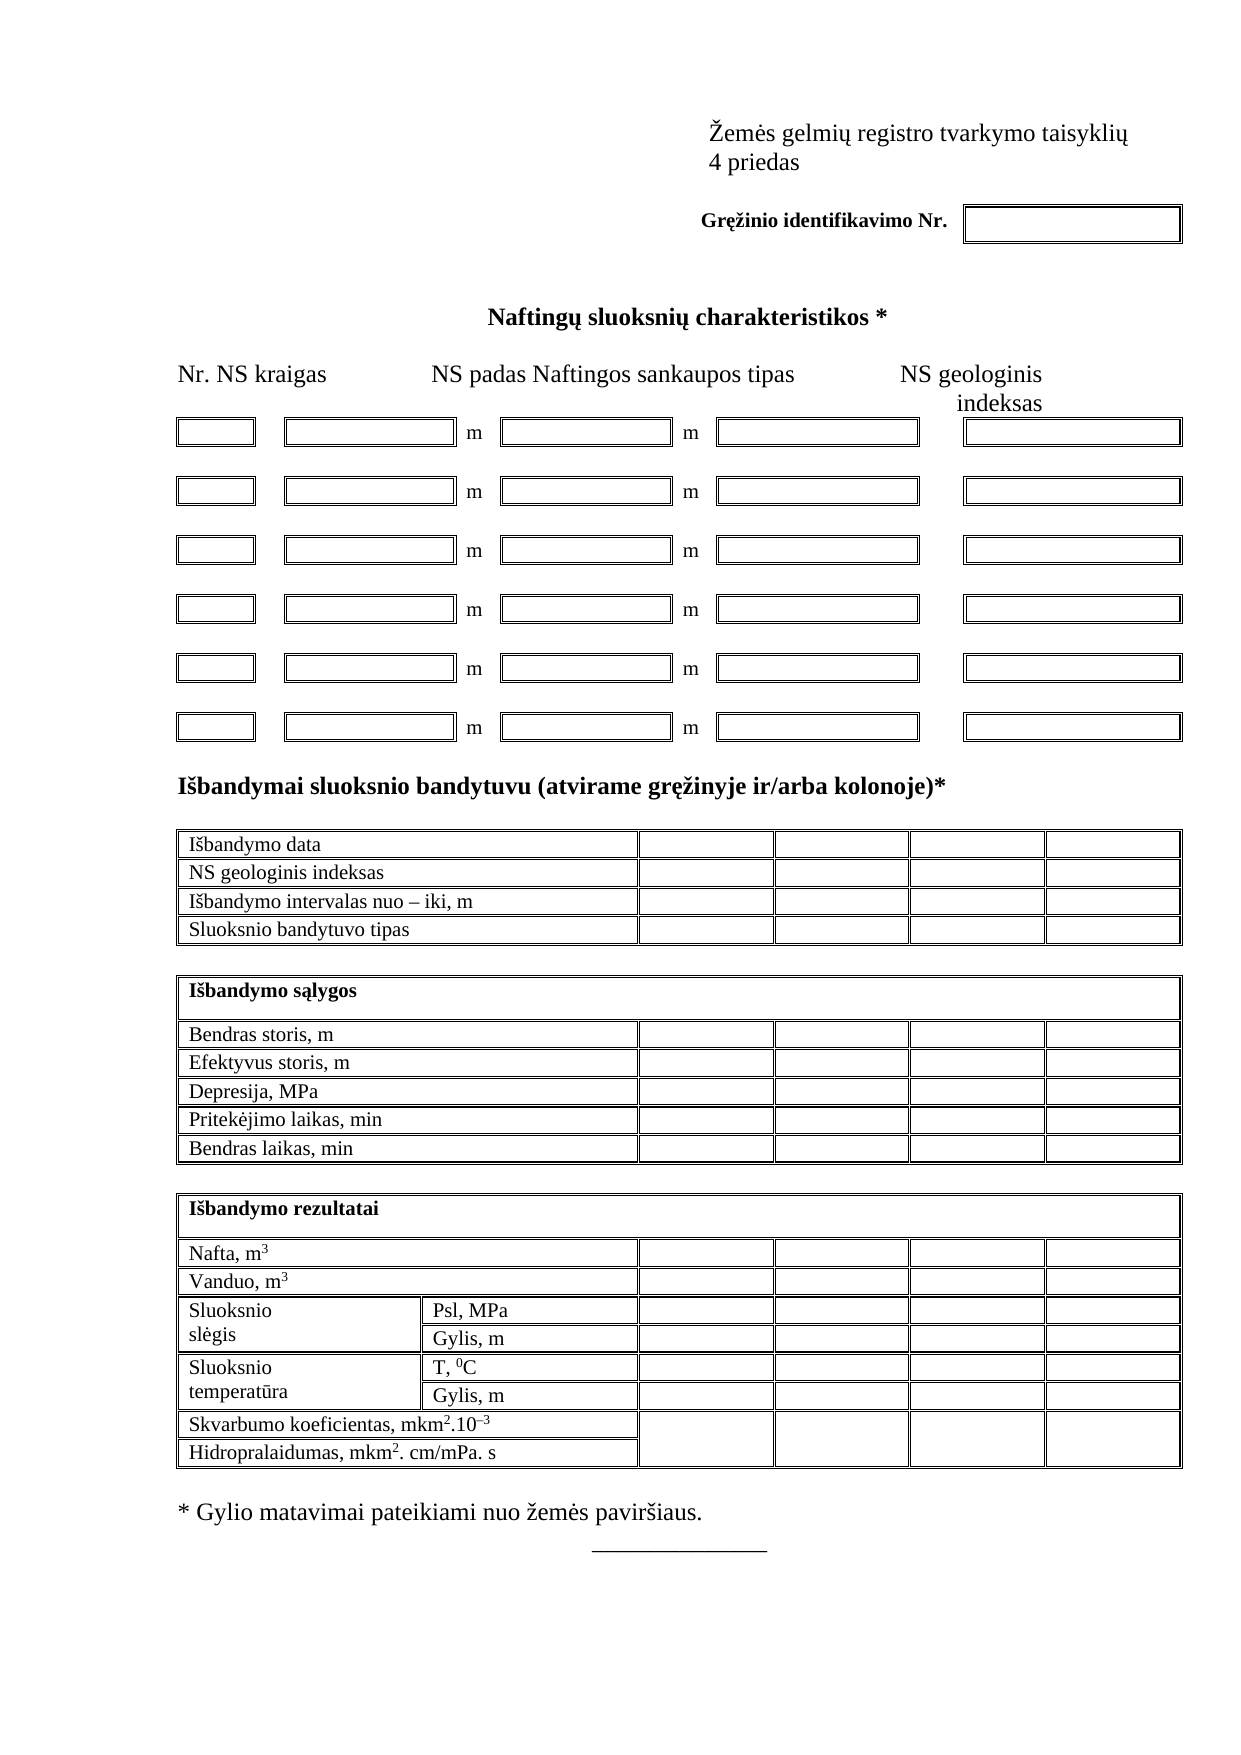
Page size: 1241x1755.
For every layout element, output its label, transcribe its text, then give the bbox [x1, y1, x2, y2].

table_header m [457, 594, 500, 621]
table_cell [776, 1108, 908, 1133]
table_cell [776, 1355, 908, 1380]
table_cell Gylis, m [423, 1326, 637, 1351]
table_cell [911, 1022, 1044, 1047]
table_header Išbandymo data [179, 832, 637, 857]
table_cell [640, 1136, 773, 1161]
text Žemės gelmių registro tvarkymo taisyklių [177, 118, 1181, 147]
text ______________ [177, 1526, 1181, 1555]
table_header [287, 715, 453, 739]
table_header m [673, 535, 716, 562]
table_cell [640, 889, 773, 914]
table_header [503, 538, 670, 562]
text * Gylio matavimai pateikiami nuo žemės paviršiaus. [177, 1497, 1181, 1526]
table_header [920, 653, 963, 680]
table_header Gręžinio identifikavimo Nr. [177, 204, 963, 241]
text 4 priedas [177, 147, 1181, 176]
table_header [256, 476, 284, 503]
table_header [911, 832, 1044, 857]
table_cell Skvarbumo koeficientas, mkm2.10–3 [179, 1412, 637, 1437]
table_cell Bendras laikas, min [179, 1136, 637, 1161]
table_header [967, 538, 1179, 562]
table_cell [776, 1412, 908, 1437]
table_cell [640, 1240, 773, 1266]
table_cell [640, 1269, 773, 1294]
table_cell [640, 860, 773, 886]
table_cell [776, 1079, 908, 1104]
table_cell [911, 860, 1044, 886]
table_cell [911, 1240, 1044, 1266]
text indeksas [177, 388, 1181, 417]
table_cell Pritekėjimo laikas, min [179, 1108, 637, 1133]
table_header [503, 715, 670, 739]
table_header [640, 832, 773, 857]
table_header [967, 656, 1179, 680]
table_header [179, 538, 253, 562]
table_cell [640, 1050, 773, 1076]
table_cell [911, 889, 1044, 914]
table_cell [776, 1022, 908, 1047]
table_header [719, 597, 917, 621]
table_header [719, 479, 917, 503]
table_header [503, 420, 670, 444]
table_cell T, 0C [423, 1355, 637, 1380]
table_cell Gylis, m [423, 1383, 637, 1408]
table_cell Sluoksnio bandytuvo tipas [179, 917, 637, 943]
table_cell [640, 1355, 773, 1380]
table_header [920, 535, 963, 562]
table_header [966, 208, 1179, 241]
table_cell Vanduo, m3 [179, 1269, 637, 1294]
table_cell [640, 1298, 773, 1323]
table_header [179, 420, 253, 444]
table_cell [1047, 1136, 1179, 1161]
table_cell [640, 1412, 773, 1437]
table_cell [640, 1383, 773, 1408]
table_cell [1047, 860, 1179, 886]
table_cell [776, 1240, 908, 1266]
table_header [256, 653, 284, 680]
table_cell [640, 1437, 773, 1466]
table_cell [776, 1136, 908, 1161]
table_header [776, 832, 908, 857]
table_cell [1047, 1355, 1179, 1380]
table_header m [457, 712, 500, 739]
table_header m [457, 653, 500, 680]
table_cell [640, 917, 773, 943]
table_header [256, 594, 284, 621]
table_cell Sluoksnio temperatūra [179, 1355, 420, 1408]
table_cell [911, 1079, 1044, 1104]
table_header [287, 420, 453, 444]
table_header [256, 417, 284, 444]
table_header m [457, 535, 500, 562]
table_cell [1047, 917, 1179, 943]
table_cell [1047, 889, 1179, 914]
table_header m [673, 712, 716, 739]
table_cell [776, 889, 908, 914]
table_cell [640, 1022, 773, 1047]
table_cell [911, 1136, 1044, 1161]
table_header m [673, 653, 716, 680]
table_header [920, 476, 963, 503]
table_cell [1047, 1298, 1179, 1323]
table_header [179, 715, 253, 739]
table_cell [640, 1326, 773, 1351]
table_header [1047, 832, 1179, 857]
table_cell [911, 1269, 1044, 1294]
table_cell Depresija, MPa [179, 1079, 637, 1104]
table_cell Hidropralaidumas, mkm2. cm/mPa. s [179, 1440, 637, 1466]
table_cell [776, 1326, 908, 1351]
table_cell [1047, 1437, 1179, 1466]
text Nr. NS kraigas NS padas Naftingos sankaupos tipas NS geologinis [177, 359, 1181, 388]
table_cell [911, 1437, 1044, 1466]
table_header m [457, 417, 500, 444]
text Išbandymai sluoksnio bandytuvu (atvirame gręžinyje ir/arba kolonoje)* [177, 771, 1181, 800]
table_cell [1047, 1108, 1179, 1133]
table_cell [776, 917, 908, 943]
table_header [179, 656, 253, 680]
table_header m [673, 417, 716, 444]
table_header [503, 656, 670, 680]
table_header m [673, 476, 716, 503]
table_cell [776, 1050, 908, 1076]
table_header [719, 715, 917, 739]
table_header m [673, 594, 716, 621]
table_header [920, 417, 963, 444]
table_header Išbandymo sąlygos [179, 978, 1179, 1019]
table_cell Nafta, m3 [179, 1240, 637, 1266]
table_cell [776, 1298, 908, 1323]
table_header [287, 538, 453, 562]
table_cell Psl, MPa [423, 1298, 637, 1323]
table_cell [776, 860, 908, 886]
table_header [920, 712, 963, 739]
table_cell Efektyvus storis, m [179, 1050, 637, 1076]
table_cell [911, 1412, 1044, 1437]
table_cell [640, 1079, 773, 1104]
table_cell [776, 1383, 908, 1408]
table_cell [911, 1050, 1044, 1076]
table_header [179, 597, 253, 621]
table_cell Išbandymo intervalas nuo – iki, m [179, 889, 637, 914]
table_header [287, 479, 453, 503]
table_header [920, 594, 963, 621]
table_header Išbandymo rezultatai [179, 1196, 1179, 1237]
table_cell [911, 917, 1044, 943]
table_cell [1047, 1412, 1179, 1437]
table_cell [1047, 1269, 1179, 1294]
table_cell Sluoksnio slėgis [179, 1298, 420, 1351]
table_cell [911, 1326, 1044, 1351]
table_cell [1047, 1079, 1179, 1104]
table_cell [1047, 1240, 1179, 1266]
table_cell [1047, 1326, 1179, 1351]
table_header [256, 535, 284, 562]
table_header [287, 597, 453, 621]
table_cell [911, 1383, 1044, 1408]
table_header [503, 479, 670, 503]
table_header [719, 538, 917, 562]
table_cell [911, 1355, 1044, 1380]
table_cell Bendras storis, m [179, 1022, 637, 1047]
table_cell NS geologinis indeksas [179, 860, 637, 886]
table_cell [1047, 1050, 1179, 1076]
table_cell [1047, 1383, 1179, 1408]
table_header [719, 420, 917, 444]
text Naftingų sluoksnių charakteristikos * [177, 302, 1181, 330]
table_header [256, 712, 284, 739]
table_header [967, 420, 1179, 444]
table_cell [911, 1298, 1044, 1323]
table_cell [640, 1108, 773, 1133]
table_header [719, 656, 917, 680]
table_cell [776, 1437, 908, 1466]
table_header [967, 597, 1179, 621]
table_header [287, 656, 453, 680]
table_cell [1047, 1022, 1179, 1047]
table_header [503, 597, 670, 621]
table_cell [911, 1108, 1044, 1133]
table_cell [776, 1269, 908, 1294]
table_header [967, 715, 1179, 739]
table_header [179, 479, 253, 503]
table_header [967, 479, 1179, 503]
table_header m [457, 476, 500, 503]
